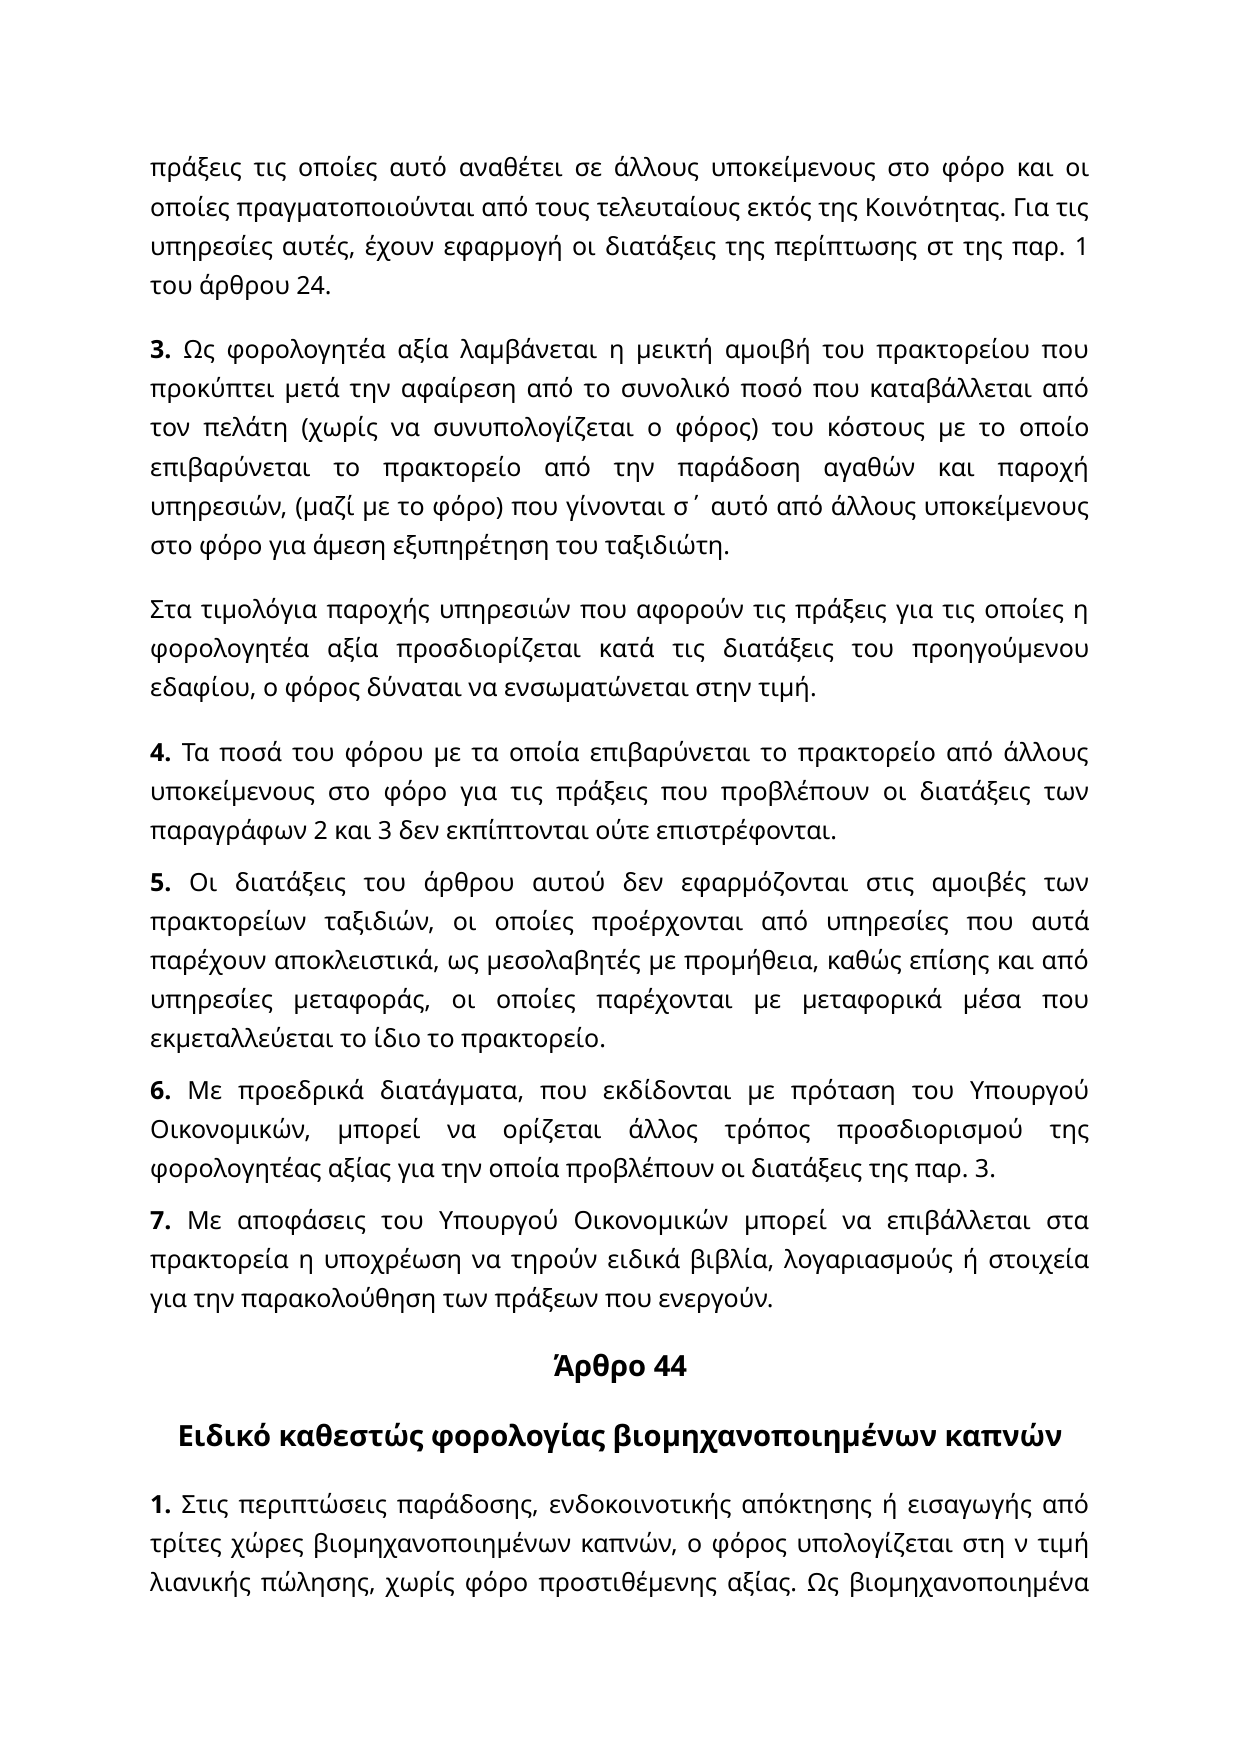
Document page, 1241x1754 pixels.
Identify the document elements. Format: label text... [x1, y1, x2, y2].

subtitle Άρθρο 44 [150, 1345, 1090, 1385]
text 3. Ως φορολογητέα αξία λαμβάνεται η μεικτή αμοιβή του πρακτορείου που προκύπτει μετά την αφαίρεση από το συνολικό ποσό που καταβάλλεται από τον πελάτη (χωρίς να συνυπολογίζεται ο φόρος) του κόστους με το οποίο επιβαρύνεται το πρακτορείο από την παράδοση αγαθών και παροχή υπηρεσιών, (μαζί με το φόρο) που γίνονται σ΄ αυτό από άλλους υποκείμενους στο φόρο για άμεση εξυπηρέτηση του ταξιδιώτη. [150, 332, 1090, 562]
text 7. Με αποφάσεις του Υπουργού Οικονομικών μπορεί να επιβάλλεται στα πρακτορεία η υποχρέωση να τηρούν ειδικά βιβλία, λογαριασμούς ή στοιχεία για την παρακολούθηση των πράξεων που ενεργούν. [150, 1202, 1090, 1315]
text πράξεις τις οποίες αυτό αναθέτει σε άλλους υποκείμενους στο φόρο και οι οποίες πραγματοποιούνται από τους τελευταίους εκτός της Κοινότητας. Για τις υπηρεσίες αυτές, έχουν εφαρμογή οι διατάξεις της περίπτωσης στ της παρ. 1 του άρθρου 24. [150, 150, 1090, 302]
text Στα τιμολόγια παροχής υπηρεσιών που αφορούν τις πράξεις για τις οποίες η φορολογητέα αξία προσδιορίζεται κατά τις διατάξεις του προηγούμενου εδαφίου, ο φόρος δύναται να ενσωματώνεται στην τιμή. [150, 592, 1090, 704]
text 4. Τα ποσά του φόρου με τα οποία επιβαρύνεται το πρακτορείο από άλλους υποκείμενους στο φόρο για τις πράξεις που προβλέπουν οι διατάξεις των παραγράφων 2 και 3 δεν εκπίπτονται ούτε επιστρέφονται. [150, 734, 1090, 847]
text 5. Οι διατάξεις του άρθρου αυτού δεν εφαρμόζονται στις αμοιβές των πρακτορείων ταξιδιών, οι οποίες προέρχονται από υπηρεσίες που αυτά παρέχουν αποκλειστικά, ως μεσολαβητές με προμήθεια, καθώς επίσης και από υπηρεσίες μεταφοράς, οι οποίες παρέχονται με μεταφορικά μέσα που εκμεταλλεύεται το ίδιο το πρακτορείο. [150, 864, 1090, 1055]
text 1. Στις περιπτώσεις παράδοσης, ενδοκοινοτικής απόκτησης ή εισαγωγής από τρίτες χώρες βιομηχανοποιημένων καπνών, ο φόρος υπολογίζεται στη ν τιμή λιανικής πώλησης, χωρίς φόρο προστιθέμενης αξίας. Ως βιομηχανοποιημένα [150, 1486, 1090, 1599]
subtitle Ειδικό καθεστώς φορολογίας βιομηχανοποιημένων καπνών [150, 1416, 1090, 1455]
text 6. Με προεδρικά διατάγματα, που εκδίδονται με πρόταση του Υπουργού Οικονομικών, μπορεί να ορίζεται άλλος τρόπος προσδιορισμού της φορολογητέας αξίας για την οποία προβλέπουν οι διατάξεις της παρ. 3. [150, 1072, 1090, 1185]
